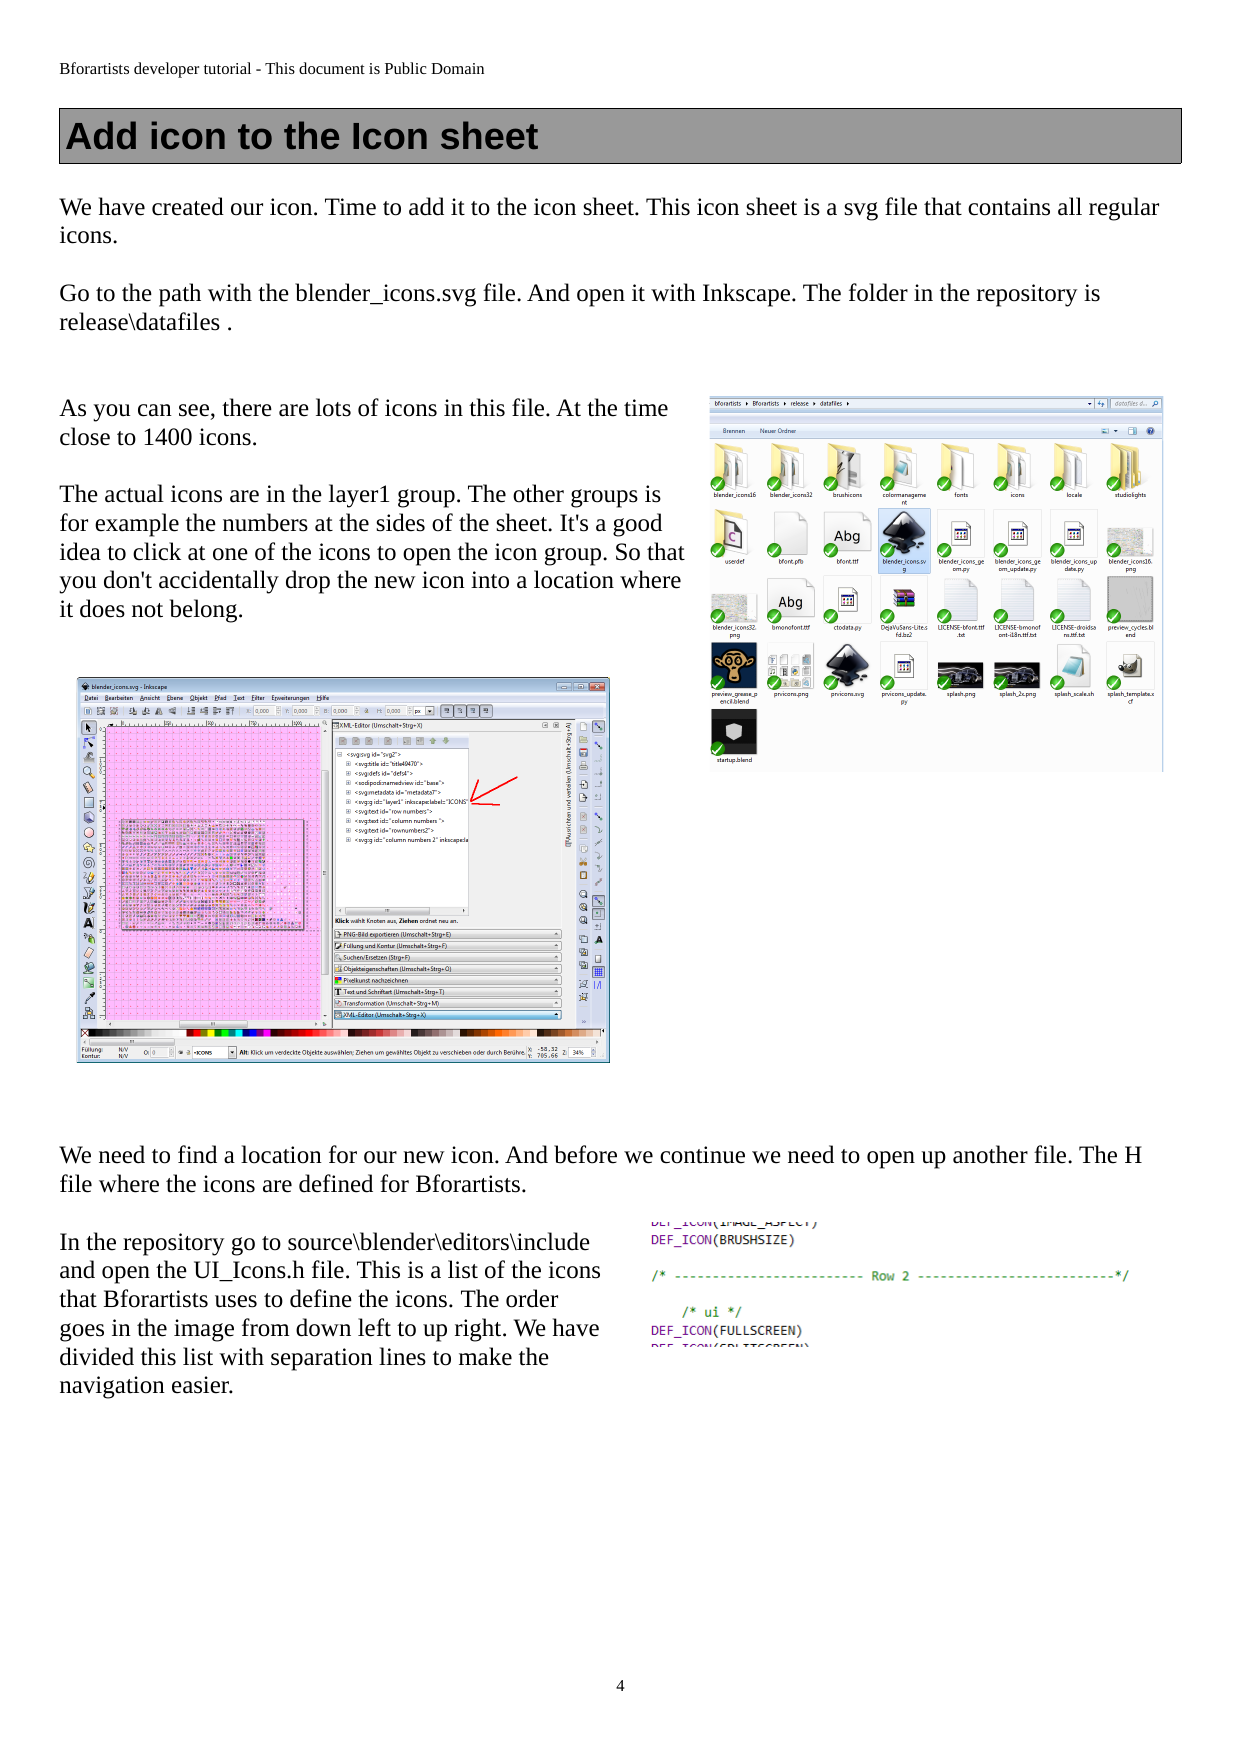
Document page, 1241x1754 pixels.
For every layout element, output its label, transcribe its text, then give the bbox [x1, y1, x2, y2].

text We have created our icon. Time to add it to the icon sheet. This icon sheet is a svg file that contains all regular icons. [59, 192, 1181, 249]
text Go to the path with the blender_icons.svg file. And open it with Inkscape. The folder in the repository is release\datafiles . [59, 278, 1181, 336]
text We need to find a location for our new icon. And before we continue we need to open up another file. The H file where the icons are defined for Bforartists. [59, 1141, 1181, 1198]
table_header Add icon to the Icon sheet [60, 109, 1181, 163]
text The actual icons are in the layer1 group. The other groups is for example the numbers at the sides of the sheet. It's a good idea to click at one of the icons to open the icon group. So that you don't accidentally drop the new icon into a location where it does not belong. [59, 479, 709, 623]
text As you can see, there are lots of icons in this file. At the time close to 1400 icons. [59, 393, 1181, 451]
picture [625, 1222, 1164, 1347]
text In the repository go to source\blender\editors\include and open the UI_Icons.h file. This is a list of the icons that Bforartists uses to define the icons. The order goes in the image from down left to up right. We have divided this list with separation lines to make the navigation easier. [59, 1227, 1181, 1399]
picture [76, 677, 610, 1063]
picture [709, 396, 1164, 772]
